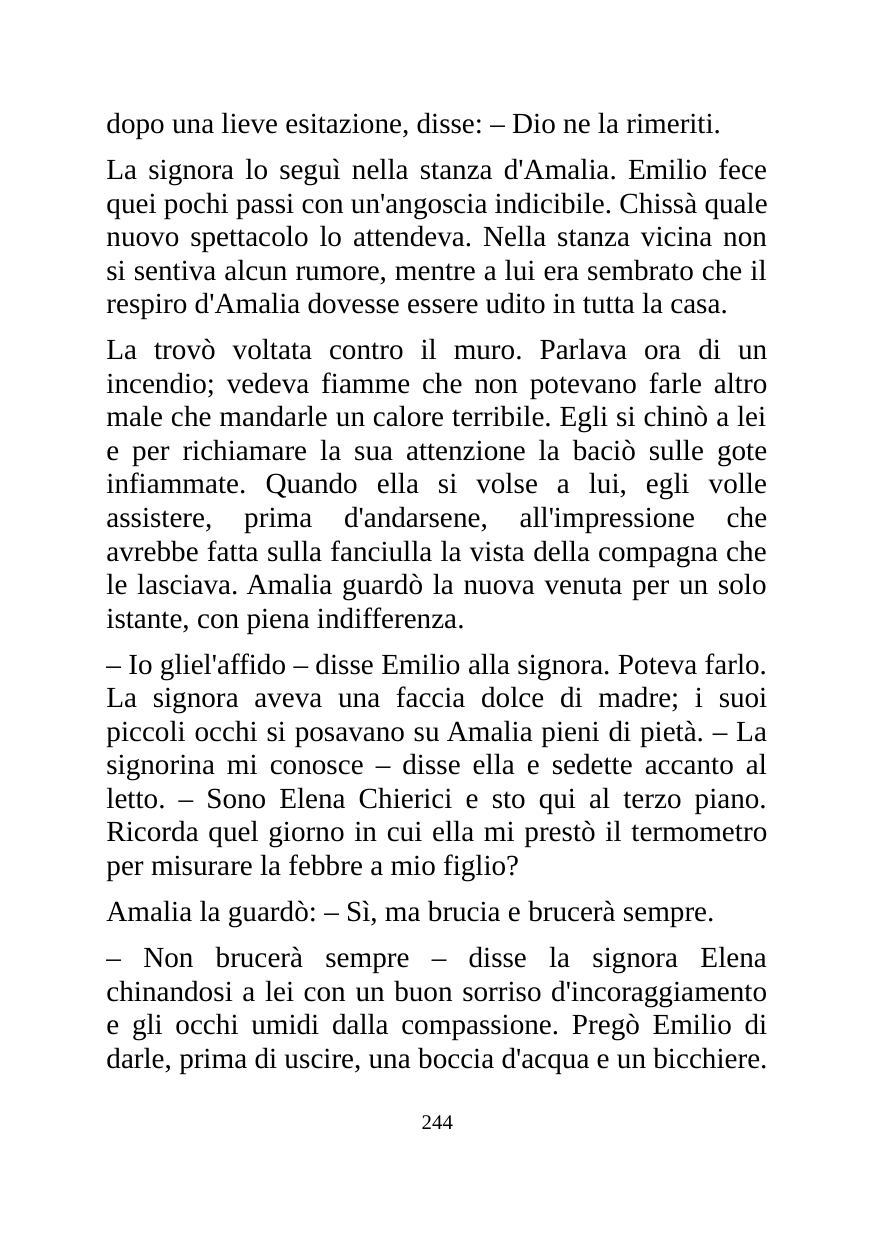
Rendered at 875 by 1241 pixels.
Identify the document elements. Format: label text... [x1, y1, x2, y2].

text dopo una lieve esitazione, disse: – Dio ne la rimeriti. [106, 106, 768, 140]
text La signora lo seguì nella stanza d'Amalia. Emilio fece quei pochi passi con un'angoscia indicibile. Chissà quale nuovo spettacolo lo attendeva. Nella stanza vicina non si sentiva alcun rumore, mentre a lui era sembrato che il respiro d'Amalia dovesse essere udito in tutta la casa. [106, 152, 768, 320]
text – Io gliel'affido – disse Emilio alla signora. Poteva farlo. La signora aveva una faccia dolce di madre; i suoi piccoli occhi si posavano su Amalia pieni di pietà. – La signorina mi conosce – disse ella e sedette accanto al letto. – Sono Elena Chierici e sto qui al terzo piano. Ricorda quel giorno in cui ella mi prestò il termometro per misurare la febbre a mio figlio? [106, 647, 768, 882]
text – Non brucerà sempre – disse la signora Elena chinandosi a lei con un buon sorriso d'incoraggiamento e gli occhi umidi dalla compassione. Pregò Emilio di darle, prima di uscire, una boccia d'acqua e un bicchiere. [106, 940, 768, 1074]
text La trovò voltata contro il muro. Parlava ora di un incendio; vedeva fiamme che non potevano farle altro male che mandarle un calore terribile. Egli si chinò a lei e per richiamare la sua attenzione la baciò sulle gote infiammate. Quando ella si volse a lui, egli volle assistere, prima d'andarsene, all'impressione che avrebbe fatta sulla fanciulla la vista della compagna che le lasciava. Amalia guardò la nuova venuta per un solo istante, con piena indifferenza. [106, 332, 768, 634]
text Amalia la guardò: – Sì, ma brucia e brucerà sempre. [106, 894, 768, 928]
